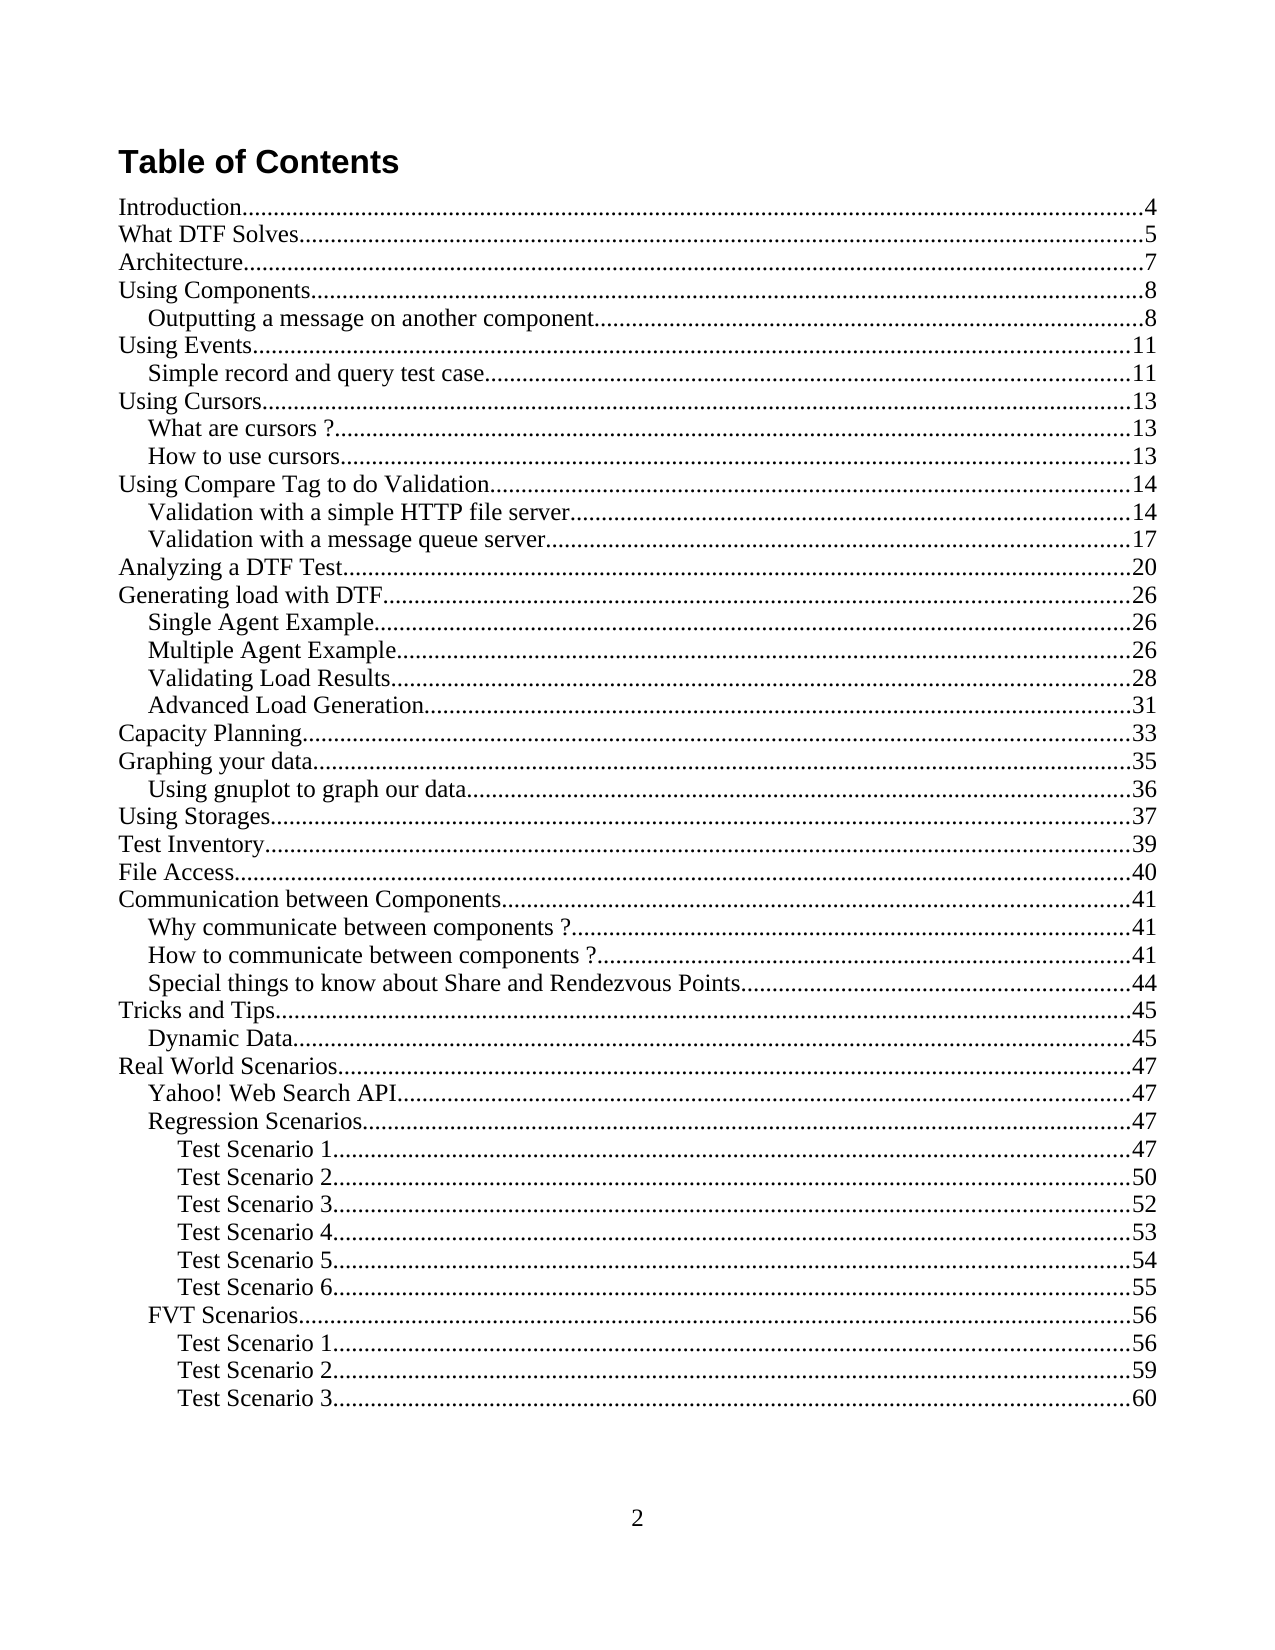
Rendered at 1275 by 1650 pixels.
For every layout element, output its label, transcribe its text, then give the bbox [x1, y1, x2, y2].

text Outputting a message on another component 8 [148, 304, 1157, 331]
text Test Scenario 2 50 [177, 1163, 1157, 1190]
text Using Compare Tag to do Validation 14 [118, 470, 1157, 498]
text Capacity Planning 33 [118, 719, 1157, 747]
text Analyzing a DTF Test 20 [118, 553, 1157, 581]
text Communication between Components 41 [118, 886, 1157, 913]
text Test Scenario 5 54 [177, 1246, 1157, 1273]
text Advanced Load Generation 31 [148, 692, 1157, 719]
text Yahoo! Web Search API 47 [148, 1079, 1157, 1107]
text Special things to know about Share and Rendezvous Points 44 [148, 969, 1157, 996]
text Validation with a message queue server 17 [148, 525, 1157, 553]
text Validating Load Results 28 [148, 664, 1157, 692]
text File Access 40 [118, 858, 1157, 886]
text Using Cursors 13 [118, 387, 1157, 414]
text Using Storages 37 [118, 802, 1157, 830]
text Introduction 4 [118, 193, 1157, 221]
text Test Scenario 1 56 [177, 1329, 1157, 1357]
text Generating load with DTF 26 [118, 581, 1157, 608]
text How to use cursors 13 [148, 442, 1157, 470]
text Single Agent Example 26 [148, 608, 1157, 636]
subtitle Table of Contents [118, 143, 1157, 180]
text Test Scenario 1 47 [177, 1135, 1157, 1163]
text Simple record and query test case 11 [148, 359, 1157, 387]
text Using Components 8 [118, 276, 1157, 304]
text Real World Scenarios 47 [118, 1052, 1157, 1079]
text Test Scenario 3 52 [177, 1190, 1157, 1218]
text Why communicate between components ? 41 [148, 913, 1157, 941]
text Test Scenario 2 59 [177, 1357, 1157, 1384]
text Test Scenario 6 55 [177, 1273, 1157, 1301]
text Test Inventory 39 [118, 830, 1157, 858]
text Test Scenario 4 53 [177, 1218, 1157, 1246]
text Tricks and Tips 45 [118, 996, 1157, 1024]
text Architecture 7 [118, 248, 1157, 276]
text How to communicate between components ? 41 [148, 941, 1157, 969]
text Test Scenario 3 60 [177, 1384, 1157, 1412]
text What are cursors ? 13 [148, 414, 1157, 442]
text Regression Scenarios 47 [148, 1107, 1157, 1135]
text Using gnuplot to graph our data 36 [148, 775, 1157, 802]
text Validation with a simple HTTP file server 14 [148, 498, 1157, 525]
text Multiple Agent Example 26 [148, 636, 1157, 664]
text Using Events 11 [118, 331, 1157, 359]
text FVT Scenarios 56 [148, 1301, 1157, 1329]
text What DTF Solves 5 [118, 221, 1157, 248]
text Dynamic Data 45 [148, 1024, 1157, 1052]
text Graphing your data 35 [118, 747, 1157, 775]
